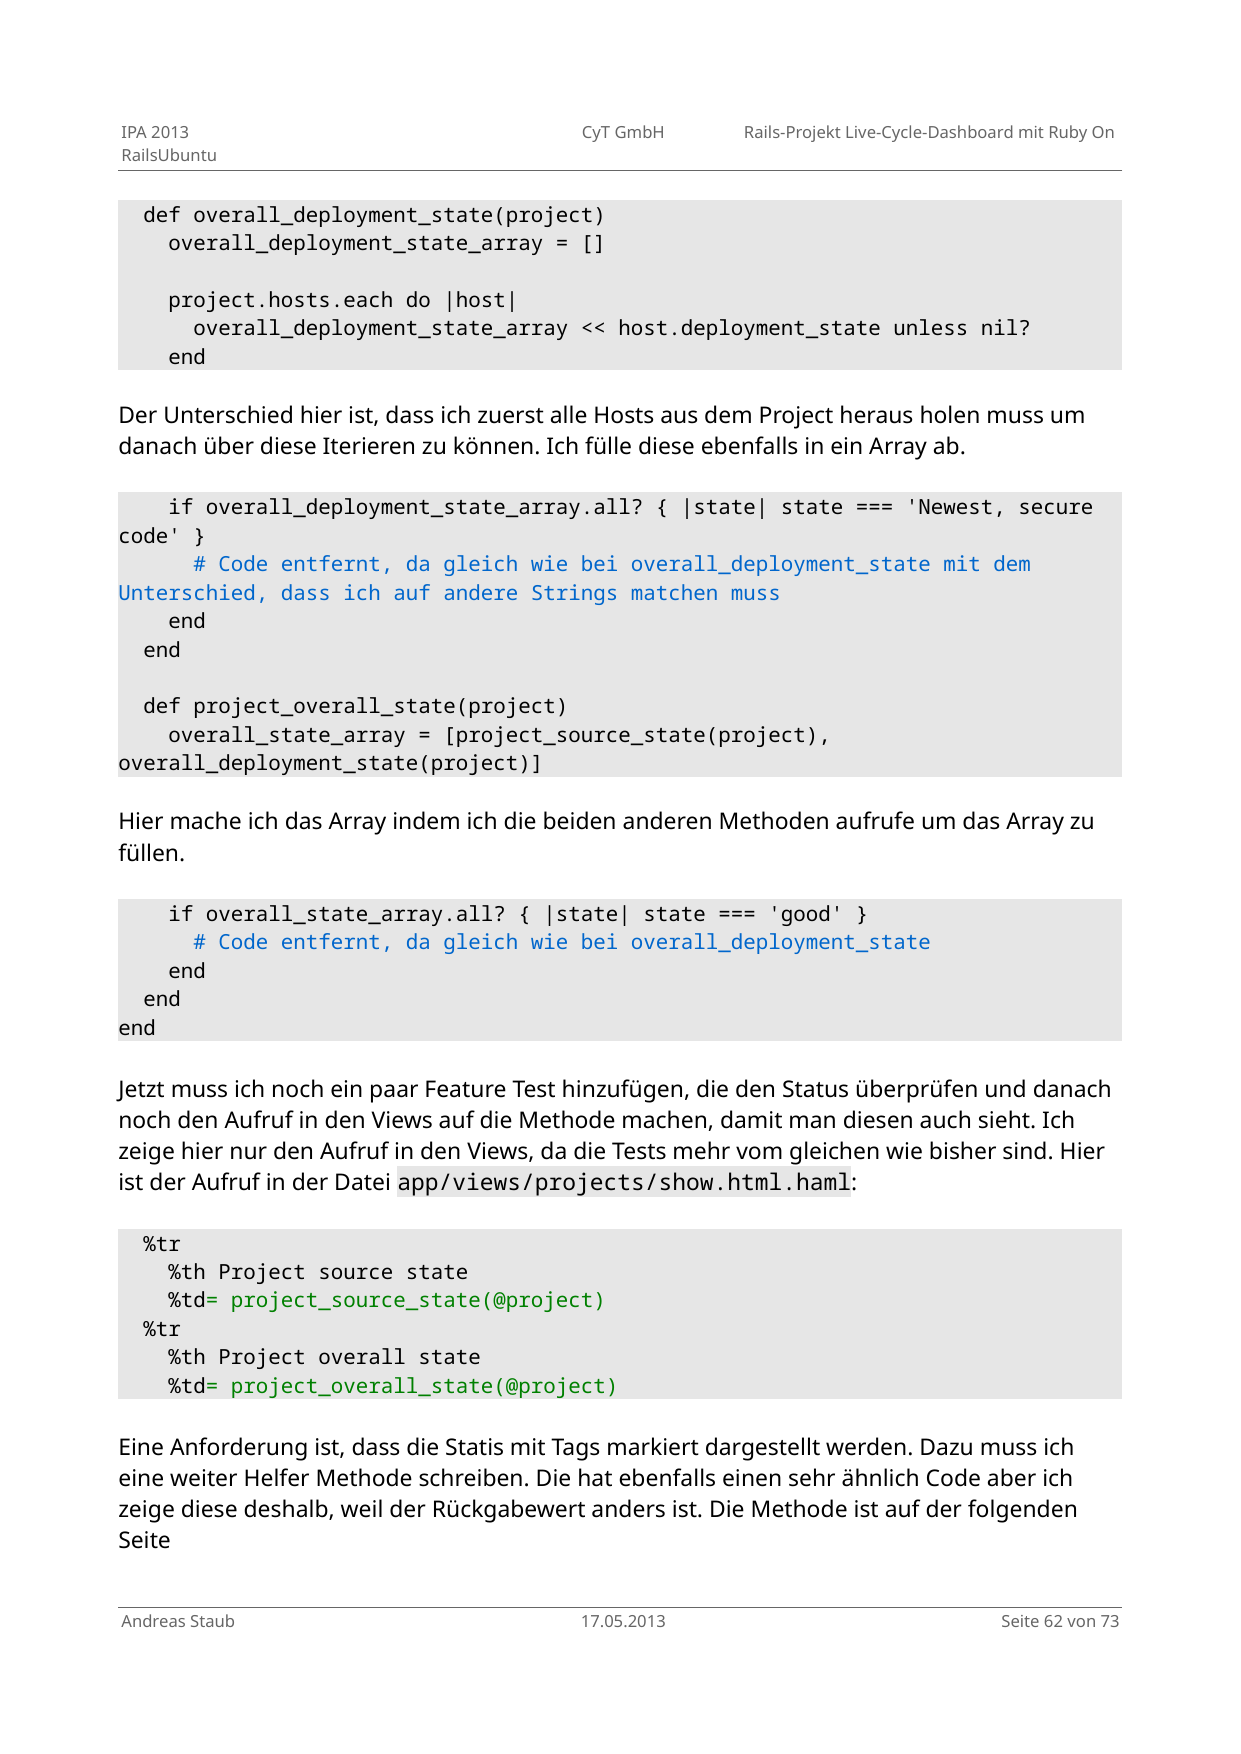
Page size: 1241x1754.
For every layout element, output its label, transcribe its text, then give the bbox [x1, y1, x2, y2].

text # Code entfernt, da gleich wie bei overall_deployment_state [118, 927, 1122, 956]
text overall_deployment_state_array << host.deployment_state unless nil? [118, 313, 1122, 342]
text if overall_state_array.all? { |state| state === 'good' } [118, 899, 1122, 927]
text overall_state_array = [project_source_state(project), overall_deployment_state(project)] [118, 720, 1122, 777]
text end [118, 984, 1122, 1013]
text end [118, 1013, 1122, 1041]
text def project_overall_state(project) [118, 692, 1122, 720]
text overall_deployment_state_array = [] [118, 228, 1122, 257]
text %tr [118, 1229, 1122, 1257]
text # Code entfernt, da gleich wie bei overall_deployment_state mit dem Unterschied, dass ich auf andere Strings matchen muss [118, 549, 1122, 606]
text Eine Anforderung ist, dass die Statis mit Tags markiert dargestellt werden. Dazu muss ich eine weiter Helfer Methode schreiben. Die hat ebenfalls einen sehr ähnlich Code aber ich zeige diese deshalb, weil der Rückgabewert anders ist. Die Methode ist auf der folgenden Seite [118, 1431, 1122, 1556]
text end [118, 606, 1122, 635]
text %td= project_source_state(@project) [118, 1286, 1122, 1314]
text %th Project source state [118, 1257, 1122, 1286]
text %tr [118, 1314, 1122, 1342]
text %th Project overall state [118, 1342, 1122, 1371]
text def overall_deployment_state(project) [118, 200, 1122, 228]
text end [118, 342, 1122, 370]
text end [118, 635, 1122, 663]
text Hier mache ich das Array indem ich die beiden anderen Methoden aufrufe um das Array zu füllen. [118, 805, 1122, 868]
text Der Unterschied hier ist, dass ich zuerst alle Hosts aus dem Project heraus holen muss um danach über diese Iterieren zu können. Ich fülle diese ebenfalls in ein Array ab. [118, 399, 1122, 461]
text Jetzt muss ich noch ein paar Feature Test hinzufügen, die den Status überprüfen und danach noch den Aufruf in den Views auf die Methode machen, damit man diesen auch sieht. Ich zeige hier nur den Aufruf in den Views, da die Tests mehr vom gleichen wie bisher sind. Hier ist der Aufruf in der Datei app/views/projects/show.html.haml: [118, 1072, 1122, 1197]
text end [118, 956, 1122, 984]
text %td= project_overall_state(@project) [118, 1371, 1122, 1399]
text if overall_deployment_state_array.all? { |state| state === 'Newest, secure code' } [118, 492, 1122, 549]
text project.hosts.each do |host| [118, 285, 1122, 313]
